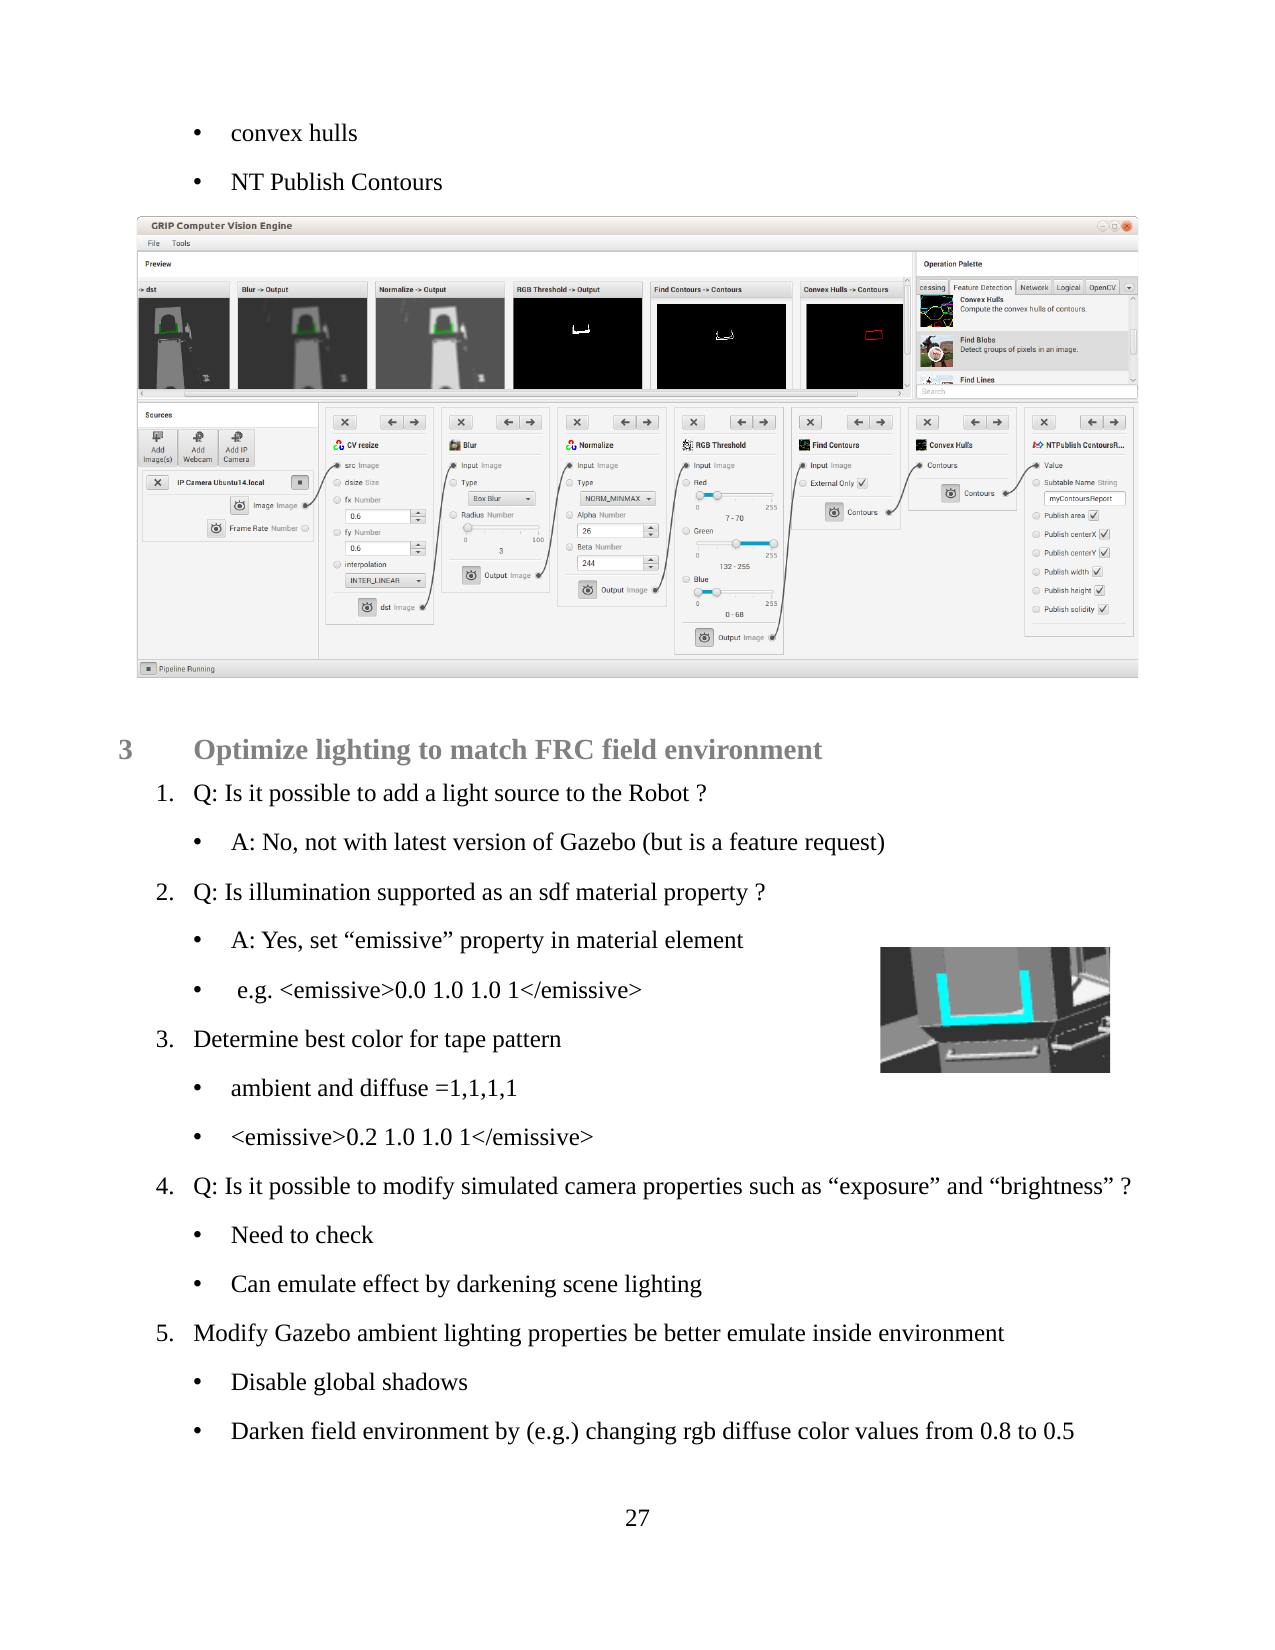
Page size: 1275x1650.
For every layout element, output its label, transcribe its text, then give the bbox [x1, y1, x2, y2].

subtitle Optimize lighting to match FRC field environment [118, 732, 1157, 766]
picture [880, 947, 1111, 1073]
list Darken field environment by (e.g.) changing rgb diffuse color values from 0.8 to 0.5 [193, 1416, 1157, 1445]
list Modify Gazebo ambient lighting properties be better emulate inside environment [156, 1318, 1157, 1347]
list NT Publish Contours [193, 167, 1157, 196]
list A: Yes, set “emissive” property in material element [193, 926, 1157, 954]
list Q: Is illumination supported as an sdf material property ? [156, 877, 1157, 905]
list ambient and diffuse =1,1,1,1 [193, 1073, 1157, 1102]
list Q: Is it possible to add a light source to the Robot ? [156, 778, 1157, 807]
list Can emulate effect by darkening scene lighting [193, 1269, 1157, 1298]
list Need to check [193, 1220, 1157, 1249]
list Disable global shadows [193, 1367, 1157, 1396]
list e.g. <emissive>0.0 1.0 1.0 1</emissive> [193, 975, 880, 1003]
list <emissive>0.2 1.0 1.0 1</emissive> [193, 1122, 1157, 1151]
list Q: Is it possible to modify simulated camera properties such as “exposure” and “brightness” ? [156, 1171, 1157, 1200]
list [1111, 975, 1157, 1003]
list convex hulls [193, 118, 1157, 147]
list A: No, not with latest version of Gazebo (but is a feature request) [193, 827, 1157, 856]
picture [136, 216, 1139, 678]
list [1111, 1024, 1157, 1052]
list Determine best color for tape pattern [156, 1024, 880, 1052]
